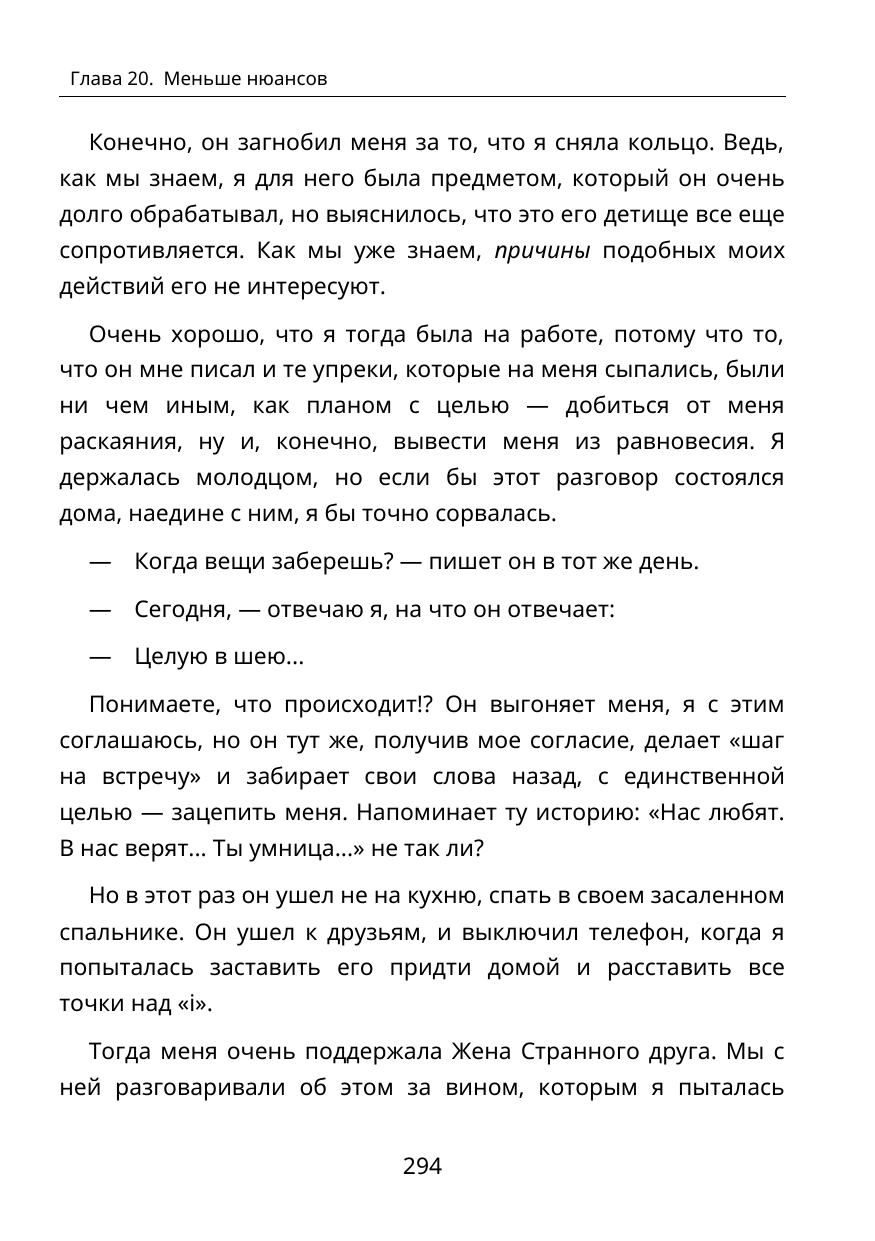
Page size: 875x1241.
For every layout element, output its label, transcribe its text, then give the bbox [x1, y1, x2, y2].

list Целую в шею... [59, 640, 786, 672]
text Очень хорошо, что я тогда была на работе, потому что то, что он мне писал и те упреки, которые на меня сыпались, были ни чем иным, как планом с целью — добиться от меня раскаяния, ну и, конечно, вывести меня из равновесия. Я держалась молодцом, но если бы этот разговор состоялся дома, наедине с ним, я бы точно сорвалась. [59, 317, 786, 528]
list Когда вещи заберешь? — пишет он в тот же день. [59, 545, 786, 576]
text Конечно, он загнобил меня за то, что я сняла кольцо. Ведь, как мы знаем, я для него была предметом, который он очень долго обрабатывал, но выяснилось, что это его детище все еще сопротивляется. Как мы уже знаем, причины подобных моих действий его не интересуют. [59, 126, 786, 301]
text Понимаете, что происходит!? Он выгоняет меня, я с этим соглашаюсь, но он тут же, получив мое согласие, делает «шаг на встречу» и забирает свои слова назад, с единственной целью — зацепить меня. Напоминает ту историю: «Нас любят. В нас верят... Ты умница...» не так ли? [59, 688, 786, 863]
list Сегодня, — отвечаю я, на что он отвечает: [59, 593, 786, 624]
text Тогда меня очень поддержала Жена Странного друга. Мы с ней разговаривали об этом за вином, которым я пыталась [59, 1035, 786, 1102]
text Но в этот раз он ушел не на кухню, спать в своем засаленном спальнике. Он ушел к друзьям, и выключил телефон, когда я попыталась заставить его придти домой и расставить все точки над «i». [59, 879, 786, 1018]
